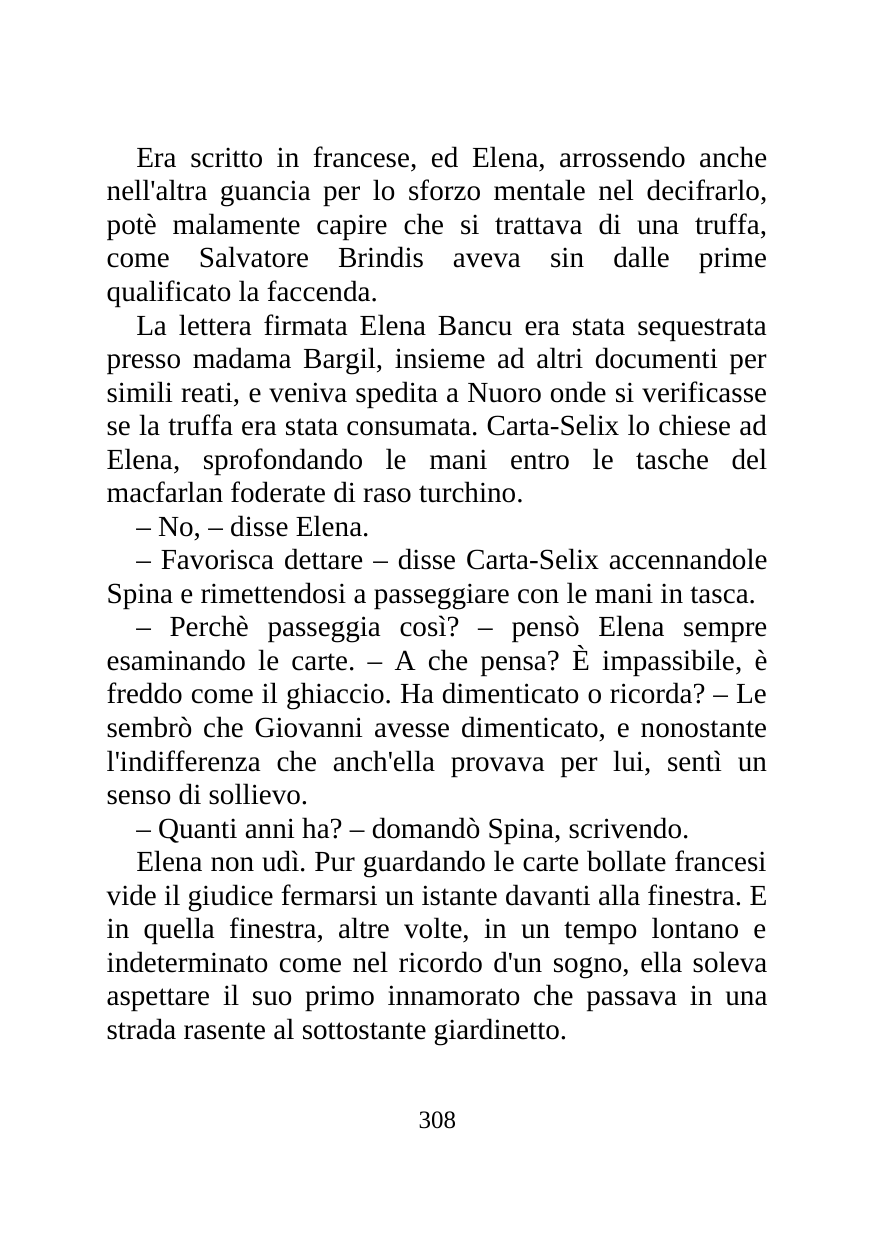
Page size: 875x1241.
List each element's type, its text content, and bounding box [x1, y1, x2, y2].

text – Favorisca dettare – disse Carta-Selix accennandole Spina e rimettendosi a passeggiare con le mani in tasca. [106, 542, 768, 609]
text – Quanti anni ha? – domandò Spina, scrivendo. [106, 811, 768, 844]
text Elena non udì. Pur guardando le carte bollate francesi vide il giudice fermarsi un istante davanti alla finestra. E in quella finestra, altre volte, in un tempo lontano e indeterminato come nel ricordo d'un sogno, ella soleva aspettare il suo primo innamorato che passava in una strada rasente al sottostante giardinetto. [106, 844, 768, 1046]
text La lettera firmata Elena Bancu era stata sequestrata presso madama Bargil, insieme ad altri documenti per simili reati, e veniva spedita a Nuoro onde si verificasse se la truffa era stata consumata. Carta-Selix lo chiese ad Elena, sprofondando le mani entro le tasche del macfarlan foderate di raso turchino. [106, 308, 768, 509]
text – Perchè passeggia così? – pensò Elena sempre esaminando le carte. – A che pensa? È impassibile, è freddo come il ghiaccio. Ha dimenticato o ricorda? – Le sembrò che Giovanni avesse dimenticato, e nonostante l'indifferenza che anch'ella provava per lui, sentì un senso di sollievo. [106, 609, 768, 811]
text – No, – disse Elena. [106, 509, 768, 542]
text Era scritto in francese, ed Elena, arrossendo anche nell'altra guancia per lo sforzo mentale nel decifrarlo, potè malamente capire che si trattava di una truffa, come Salvatore Brindis aveva sin dalle prime qualificato la faccenda. [106, 140, 768, 308]
